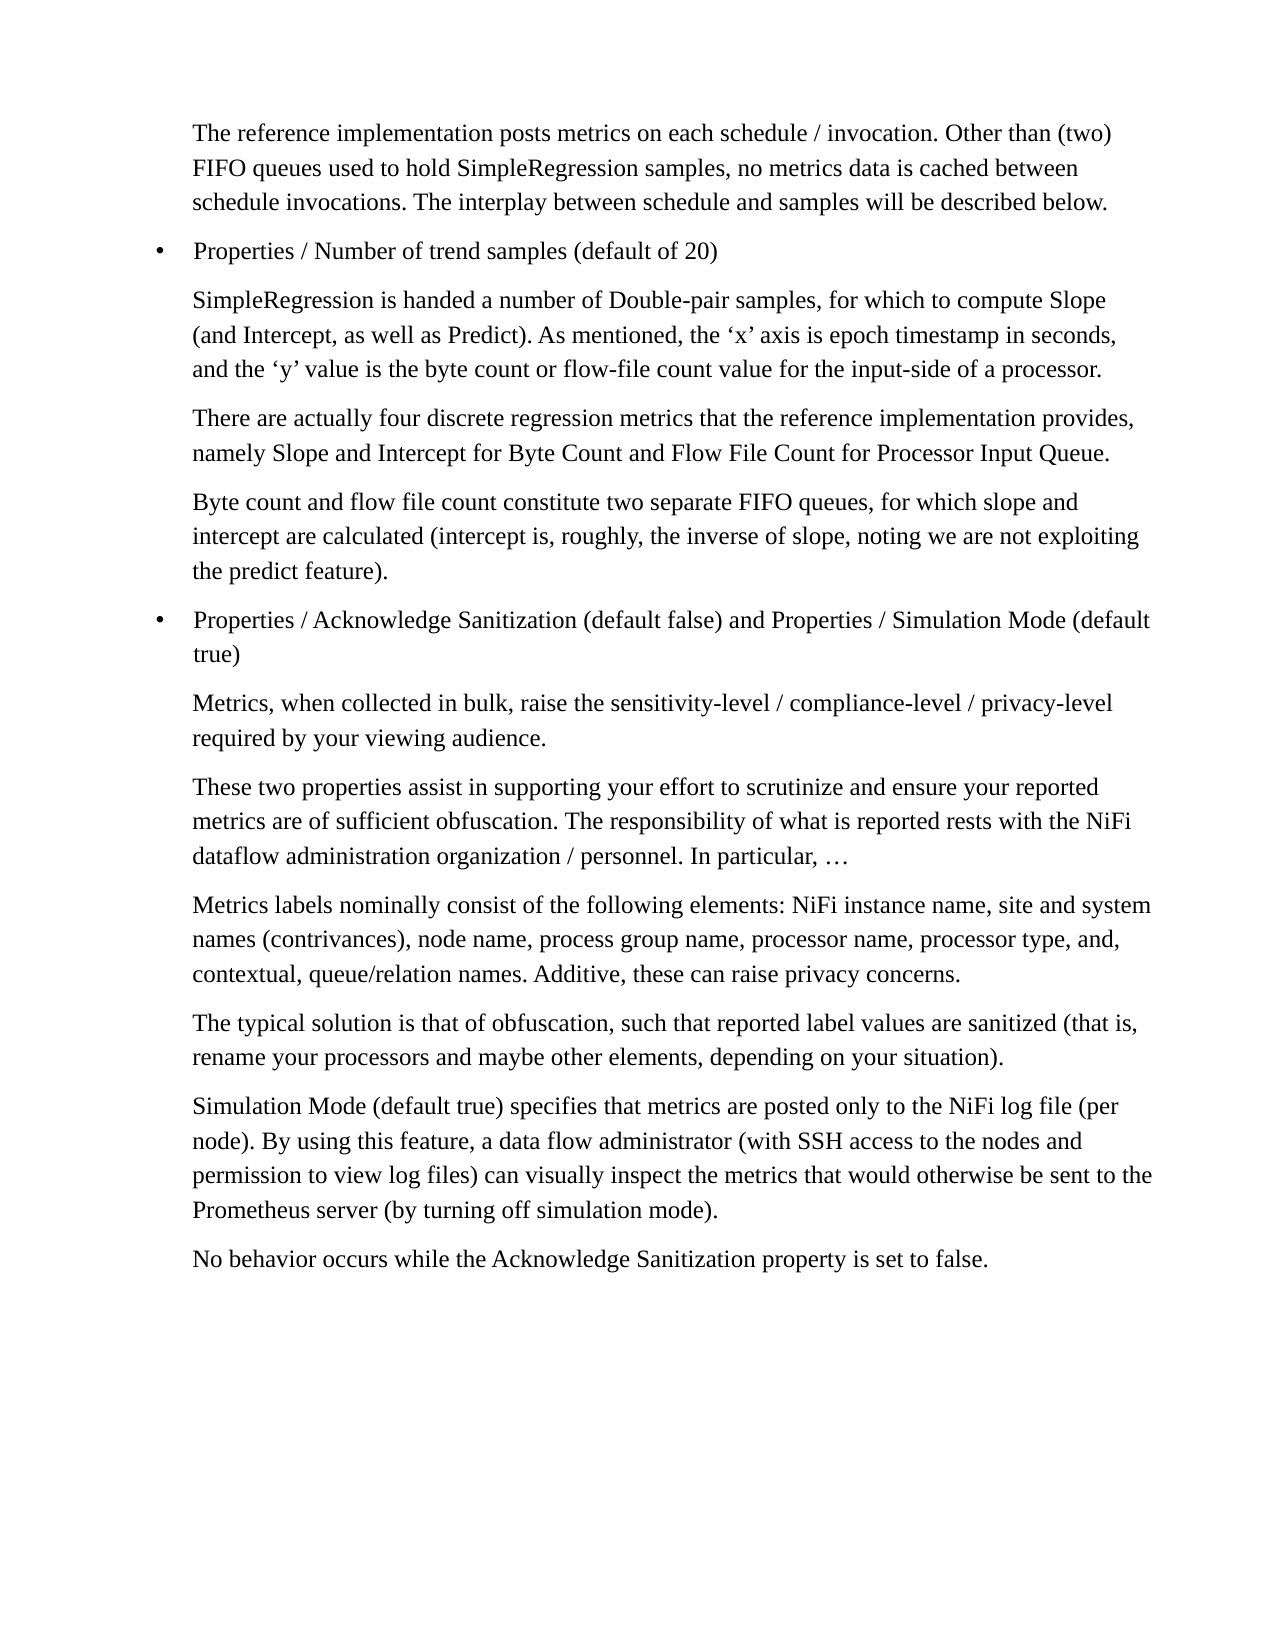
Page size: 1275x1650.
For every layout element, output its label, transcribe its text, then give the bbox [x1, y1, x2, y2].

text SimpleRegression is handed a number of Double-pair samples, for which to compute Slope (and Intercept, as well as Predict). As mentioned, the ‘x’ axis is epoch timestamp in seconds, and the ‘y’ value is the byte count or flow-file count value for the input-side of a processor. [192, 285, 1157, 383]
list Properties / Number of trend samples (default of 20) [156, 236, 1157, 265]
text Metrics labels nominally consist of the following elements: NiFi instance name, site and system names (contrivances), node name, process group name, processor name, processor type, and, contextual, queue/relation names. Additive, these can raise privacy concerns. [192, 890, 1157, 988]
text The typical solution is that of obfuscation, such that reported label values are sanitized (that is, rename your processors and maybe other elements, depending on your situation). [192, 1008, 1157, 1071]
text Byte count and flow file count constitute two separate FIFO queues, for which slope and intercept are calculated (intercept is, roughly, the inverse of slope, noting we are not exploiting the predict feature). [192, 487, 1157, 584]
list Properties / Acknowledge Sanitization (default false) and Properties / Simulation Mode (default true) [156, 605, 1157, 668]
text Simulation Mode (default true) specifies that metrics are posted only to the NiFi log file (per node). By using this feature, a data flow administrator (with SSH access to the nodes and permission to view log files) can visually inspect the metrics that would otherwise be sent to the Prometheus server (by turning off simulation mode). [192, 1091, 1157, 1224]
text There are actually four discrete regression metrics that the reference implementation provides, namely Slope and Intercept for Byte Count and Flow File Count for Processor Input Queue. [192, 403, 1157, 466]
text These two properties assist in supporting your effort to scrutinize and ensure your reported metrics are of sufficient obfuscation. The responsibility of what is reported rests with the NiFi dataflow administration organization / personnel. In particular, … [192, 772, 1157, 869]
text No behavior occurs while the Acknowledge Sanitization property is set to false. [192, 1244, 1157, 1273]
text The reference implementation posts metrics on each schedule / invocation. Other than (two) FIFO queues used to hold SimpleRegression samples, no metrics data is cached between schedule invocations. The interplay between schedule and samples will be described below. [192, 118, 1157, 216]
text Metrics, when collected in bulk, raise the sensitivity-level / compliance-level / privacy-level required by your viewing audience. [192, 688, 1157, 752]
